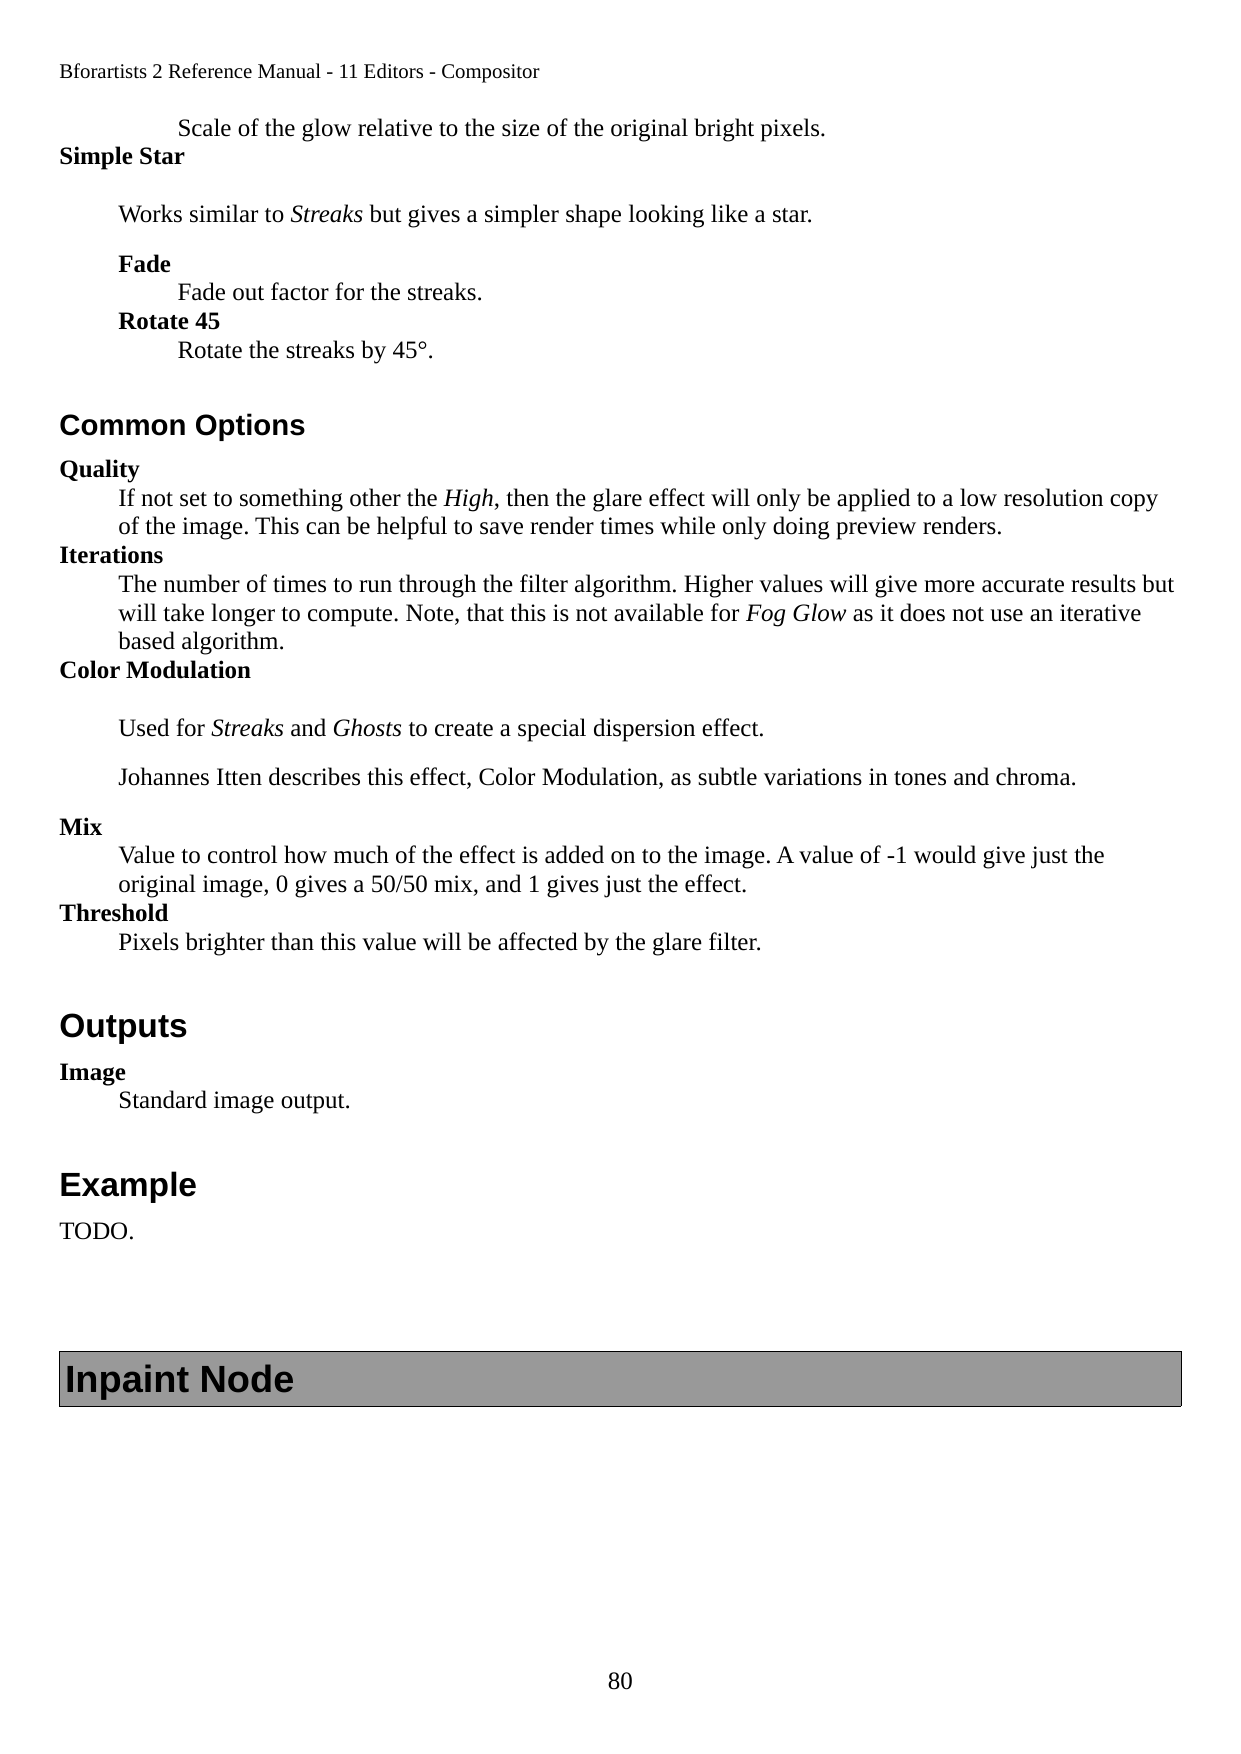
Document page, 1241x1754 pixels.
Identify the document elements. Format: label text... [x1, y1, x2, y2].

list Value to control how much of the effect is added on to the image. A value of -1 would give just the original image, 0 gives a 50/50 mix, and 1 gives just the effect. [118, 840, 1181, 898]
subtitle Common Options [59, 408, 1181, 441]
subtitle Image [59, 1057, 1181, 1086]
list Fade out factor for the streaks. [177, 277, 1181, 306]
text TODO. [59, 1216, 1181, 1244]
list The number of times to run through the filter algorithm. Higher values will give more accurate results but will take longer to compute. Note, that this is not available for Fog Glow as it does not use an iterative based algorithm. [118, 569, 1181, 655]
subtitle Color Modulation [59, 655, 1181, 684]
list Scale of the glow relative to the size of the original bright pixels. [177, 113, 1181, 141]
list Standard image output. [118, 1086, 1181, 1114]
text Used for Streaks and Ghosts to create a special dispersion effect. [118, 713, 1181, 742]
table_header Inpaint Node [60, 1352, 1181, 1406]
subtitle Quality [59, 454, 1181, 483]
text Works similar to Streaks but gives a simpler shape looking like a star. [118, 199, 1181, 228]
list Pixels brighter than this value will be affected by the glare filter. [118, 927, 1181, 955]
subtitle Rotate 45 [118, 306, 1181, 335]
list If not set to something other the High, then the glare effect will only be applied to a low resolution copy of the image. This can be helpful to save render times while only doing preview renders. [118, 483, 1181, 540]
list Rotate the streaks by 45°. [177, 335, 1181, 364]
subtitle Mix [59, 812, 1181, 840]
subtitle Example [59, 1164, 1181, 1203]
subtitle Threshold [59, 898, 1181, 927]
subtitle Outputs [59, 1006, 1181, 1044]
subtitle Iterations [59, 540, 1181, 569]
subtitle Simple Star [59, 141, 1181, 170]
subtitle Fade [118, 249, 1181, 277]
text Johannes Itten describes this effect, Color Modulation, as subtle variations in tones and chroma. [118, 762, 1181, 791]
